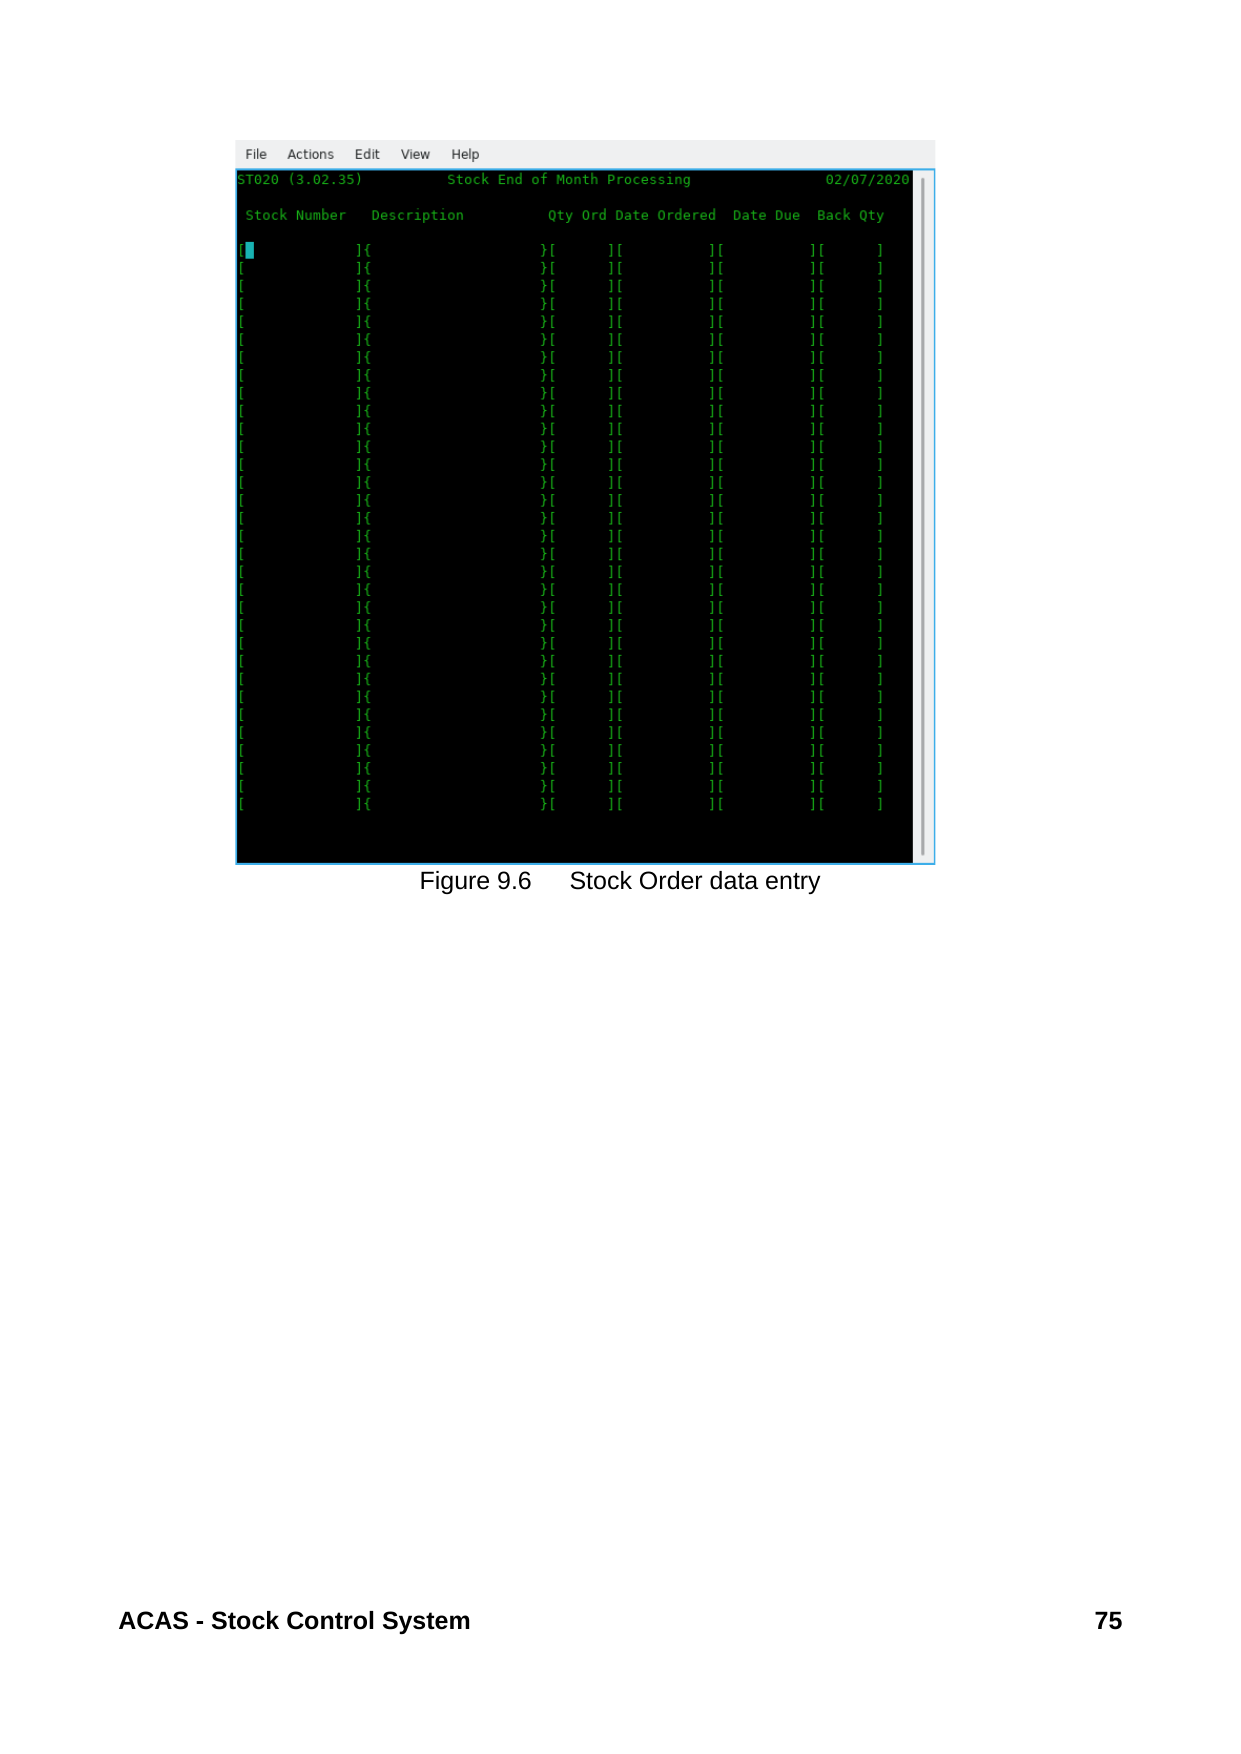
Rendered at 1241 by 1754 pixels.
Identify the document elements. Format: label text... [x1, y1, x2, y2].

picture [235, 140, 936, 865]
text Figure 9.6 Stock Order data entry [118, 866, 1122, 894]
